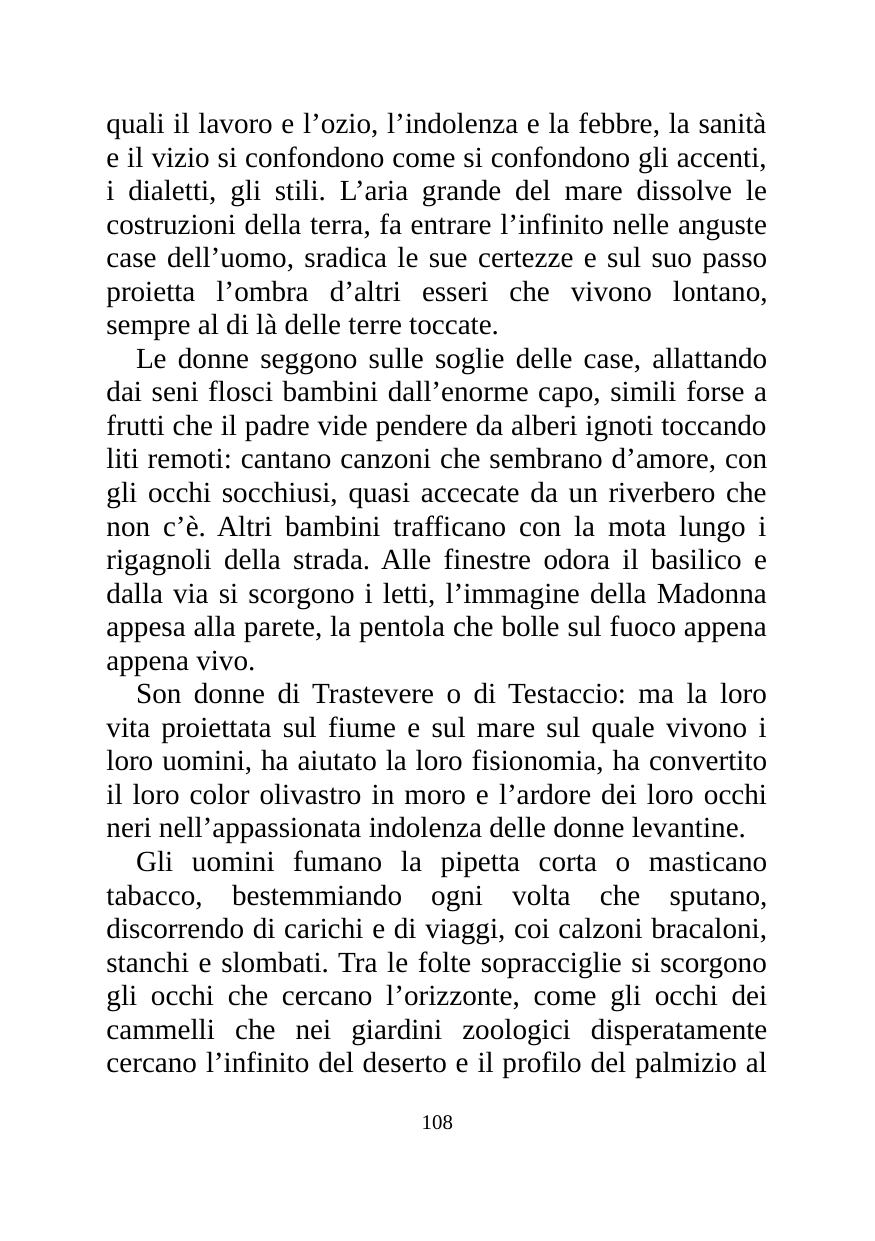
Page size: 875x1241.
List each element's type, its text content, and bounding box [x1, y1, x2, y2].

text Gli uomini fumano la pipetta corta o masticano tabacco, bestemmiando ogni volta che sputano, discorrendo di carichi e di viaggi, coi calzoni bracaloni, stanchi e slombati. Tra le folte sopracciglie si scorgono gli occhi che cercano l’orizzonte, come gli occhi dei cammelli che nei giardini zoologici disperatamente cercano l’infinito del deserto e il profilo del palmizio al [106, 844, 768, 1079]
text Le donne seggono sulle soglie delle case, allattando dai seni flosci bambini dall’enorme capo, simili forse a frutti che il padre vide pendere da alberi ignoti toccando liti remoti: cantano canzoni che sembrano d’amore, con gli occhi socchiusi, quasi accecate da un riverbero che non c’è. Altri bambini trafficano con la mota lungo i rigagnoli della strada. Alle finestre odora il basilico e dalla via si scorgono i letti, l’immagine della Madonna appesa alla parete, la pentola che bolle sul fuoco appena appena vivo. [106, 341, 768, 676]
text Son donne di Trastevere o di Testaccio: ma la loro vita proiettata sul fiume e sul mare sul quale vivono i loro uomini, ha aiutato la loro fisionomia, ha convertito il loro color olivastro in moro e l’ardore dei loro occhi neri nell’appassionata indolenza delle donne levantine. [106, 676, 768, 844]
text quali il lavoro e l’ozio, l’indolenza e la febbre, la sanità e il vizio si confondono come si confondono gli accenti, i dialetti, gli stili. L’aria grande del mare dissolve le costruzioni della terra, fa entrare l’infinito nelle anguste case dell’uomo, sradica le sue certezze e sul suo passo proietta l’ombra d’altri esseri che vivono lontano, sempre al di là delle terre toccate. [106, 106, 768, 341]
